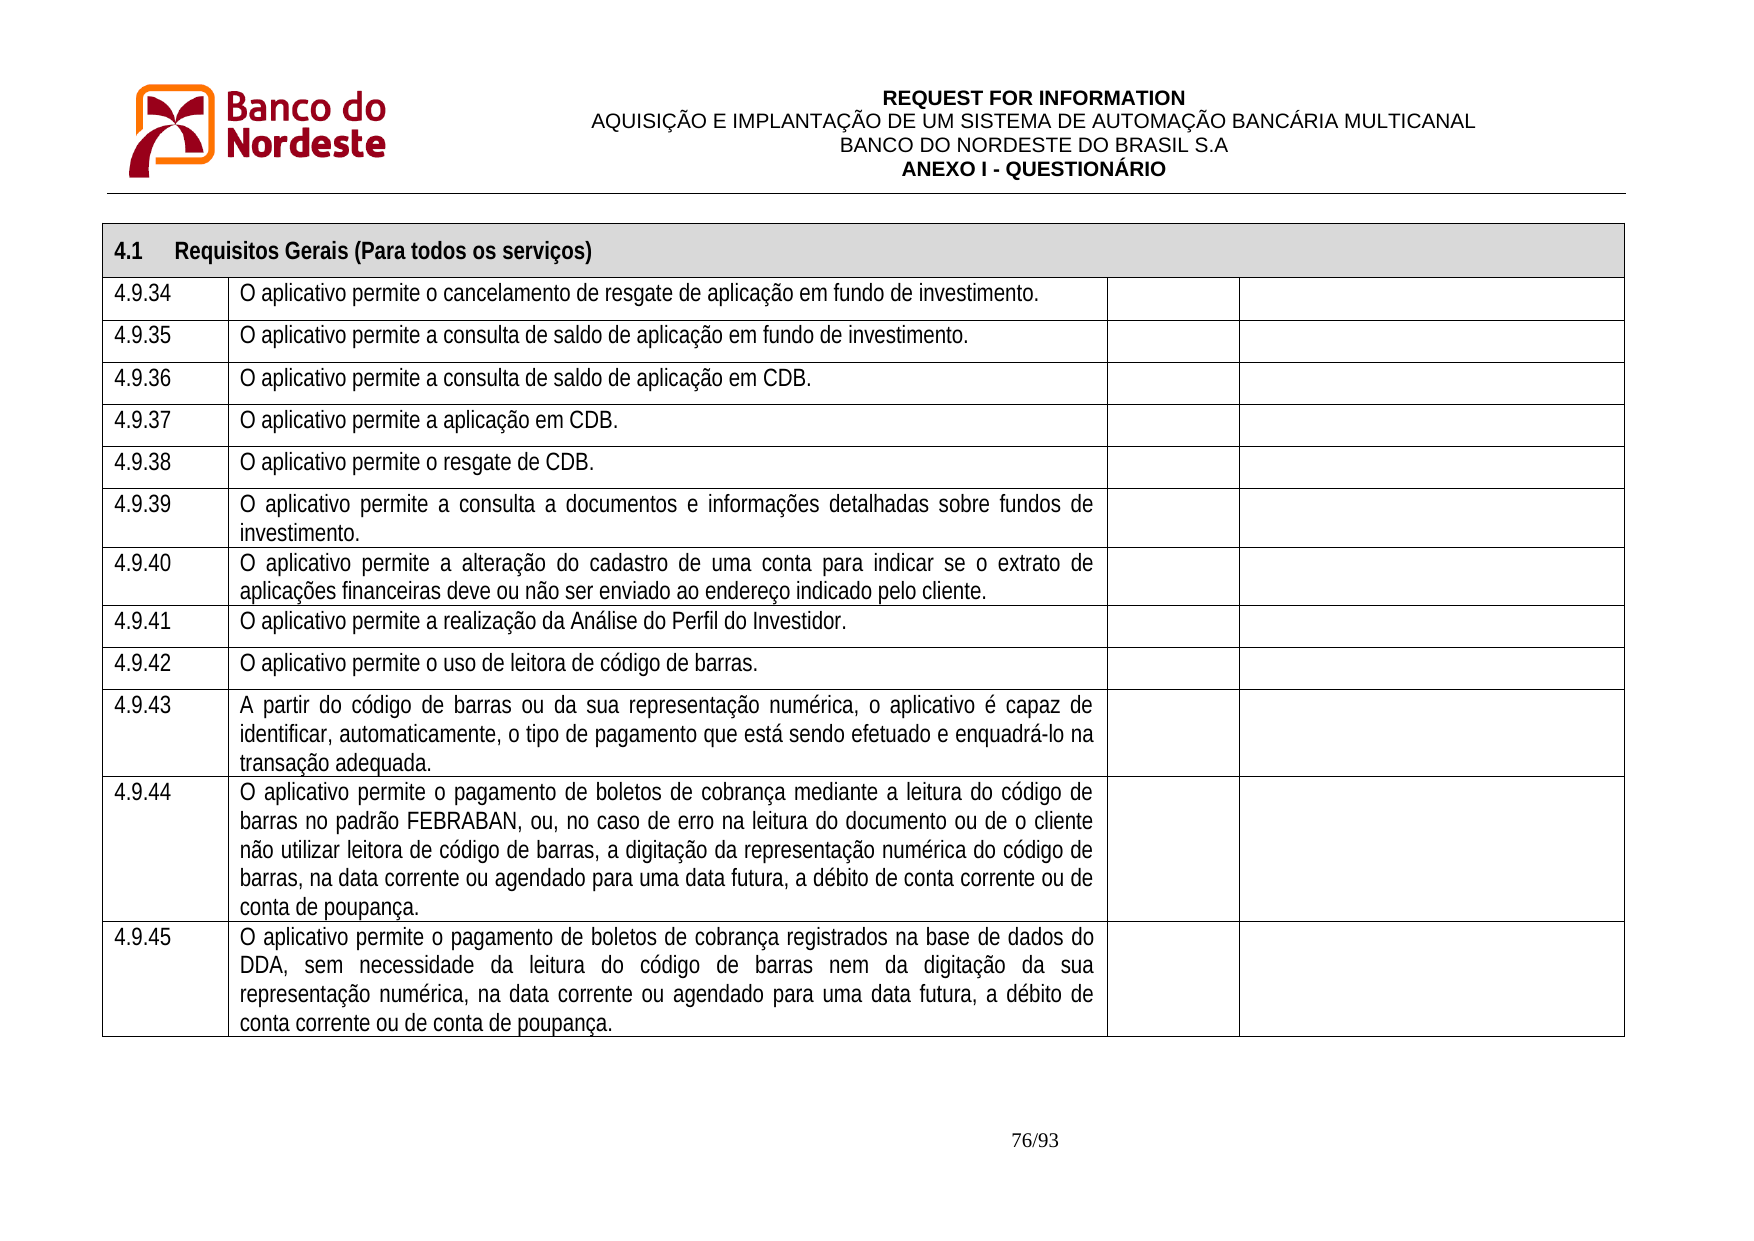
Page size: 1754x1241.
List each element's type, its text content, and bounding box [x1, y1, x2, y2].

table_cell [1240, 447, 1624, 488]
table_cell [1108, 405, 1239, 446]
table_cell [103, 606, 228, 647]
table_cell [1108, 363, 1239, 404]
table_cell [103, 777, 228, 921]
table_cell [103, 489, 228, 547]
table_cell [1108, 278, 1239, 319]
table_cell [1108, 690, 1239, 776]
table_cell [1240, 648, 1624, 689]
table_cell [103, 447, 228, 488]
table_cell O aplicativo permite a aplicação em CDB. [229, 405, 1107, 446]
table_cell O aplicativo permite a consulta de saldo de aplicação em CDB. [229, 363, 1107, 404]
table_cell [103, 278, 228, 319]
table_cell O aplicativo permite a consulta de saldo de aplicação em fundo de investimento. [229, 321, 1107, 362]
table_cell O aplicativo permite o pagamento de boletos de cobrança registrados na base de dados do DDA, sem necessidade da leitura do código de barras nem da digitação da sua representação numérica, na data corrente ou agendado para uma data futura, a débito de conta corrente ou de conta de poupança. [229, 922, 1107, 1036]
table_cell O aplicativo permite o uso de leitora de código de barras. [229, 648, 1107, 689]
table_cell [1108, 648, 1239, 689]
table_cell [103, 690, 228, 776]
table_header Requisitos Gerais (Para todos os serviços) [103, 224, 1624, 277]
table_cell [1108, 489, 1239, 547]
table_cell [1240, 278, 1624, 319]
table_cell [1240, 690, 1624, 776]
table_cell O aplicativo permite a alteração do cadastro de uma conta para indicar se o extrato de aplicações financeiras deve ou não ser enviado ao endereço indicado pelo cliente. [229, 548, 1107, 605]
table_cell O aplicativo permite o resgate de CDB. [229, 447, 1107, 488]
table_cell [103, 321, 228, 362]
table_cell [103, 363, 228, 404]
table_cell [1240, 922, 1624, 1036]
table_cell [103, 405, 228, 446]
table_cell [1240, 548, 1624, 605]
table_cell O aplicativo permite a consulta a documentos e informações detalhadas sobre fundos de investimento. [229, 489, 1107, 547]
table_cell [1240, 405, 1624, 446]
table_cell [103, 648, 228, 689]
table_cell [1240, 489, 1624, 547]
table_cell [1108, 777, 1239, 921]
table_cell [1240, 321, 1624, 362]
table_cell [103, 922, 228, 1036]
table_cell [1108, 922, 1239, 1036]
table_cell [1240, 606, 1624, 647]
table_cell A partir do código de barras ou da sua representação numérica, o aplicativo é capaz de identificar, automaticamente, o tipo de pagamento que está sendo efetuado e enquadrá-lo na transação adequada. [229, 690, 1107, 776]
table_cell O aplicativo permite o pagamento de boletos de cobrança mediante a leitura do código de barras no padrão FEBRABAN, ou, no caso de erro na leitura do documento ou de o cliente não utilizar leitora de código de barras, a digitação da representação numérica do código de barras, na data corrente ou agendado para uma data futura, a débito de conta corrente ou de conta de poupança. [229, 777, 1107, 921]
table_cell [1108, 447, 1239, 488]
table_cell [1108, 606, 1239, 647]
table_cell [1240, 777, 1624, 921]
table_cell [1108, 548, 1239, 605]
table_cell [1240, 363, 1624, 404]
table_cell [103, 548, 228, 605]
table_cell [1108, 321, 1239, 362]
table_cell O aplicativo permite o cancelamento de resgate de aplicação em fundo de investimento. [229, 278, 1107, 319]
table_cell O aplicativo permite a realização da Análise do Perfil do Investidor. [229, 606, 1107, 647]
